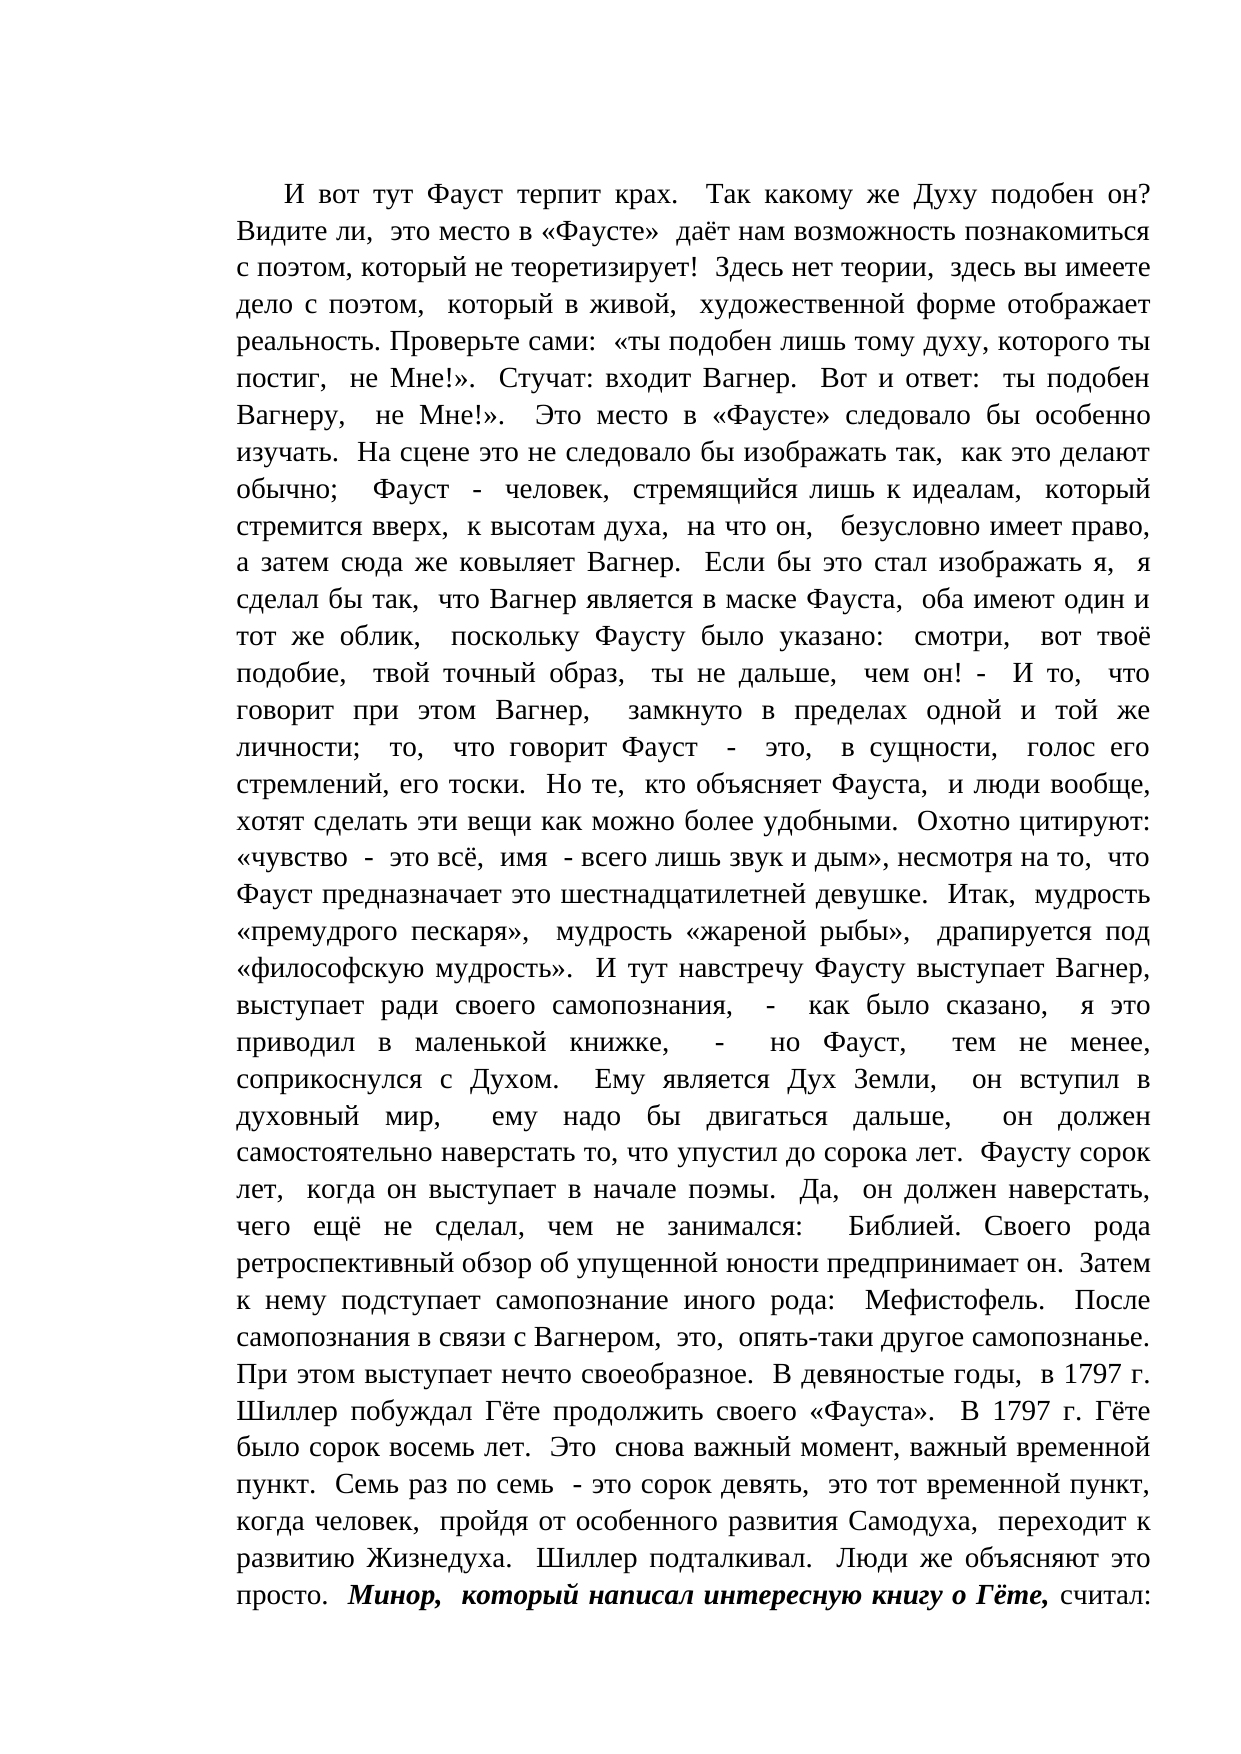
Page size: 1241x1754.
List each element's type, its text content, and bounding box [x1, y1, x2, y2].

text И вот тут Фауст терпит крах. Так какому же Духу подобен он? Видите ли, это место в «Фаусте» даёт нам возможность познакомиться с поэтом, который не теоретизирует! Здесь нет теории, здесь вы имеете дело с поэтом, который в живой, художественной форме отображает реальность. Проверьте сами: «ты подобен лишь тому духу, которого ты постиг, не Мне!». Стучат: входит Вагнер. Вот и ответ: ты подобен Вагнеру, не Мне!». Это место в «Фаусте» следовало бы особенно изучать. На сцене это не следовало бы изображать так, как это делают обычно; Фауст - человек, стремящийся лишь к идеалам, который стремится вверх, к высотам духа, на что он, безусловно имеет право, а затем сюда же ковыляет Вагнер. Если бы это стал изображать я, я сделал бы так, что Вагнер является в маске Фауста, оба имеют один и тот же облик, поскольку Фаусту было указано: смотри, вот твоё подобие, твой точный образ, ты не дальше, чем он! - И то, что говорит при этом Вагнер, замкнуто в пределах одной и той же личности; то, что говорит Фауст - это, в сущности, голос его стремлений, его тоски. Но те, кто объясняет Фауста, и люди вообще, хотят сделать эти вещи как можно более удобными. Охотно цитируют: «чувство - это всё, имя - всего лишь звук и дым», несмотря на то, что Фауст предназначает это шестнадцатилетней девушке. Итак, мудрость «премудрого пескаря», мудрость «жареной рыбы», драпируется под «философскую мудрость». И тут навстречу Фаусту выступает Вагнер, выступает ради своего самопознания, - как было сказано, я это приводил в маленькой книжке, - но Фауст, тем не менее, соприкоснулся с Духом. Ему является Дух Земли, он вступил в духовный мир, ему надо бы двигаться дальше, он должен самостоятельно наверстать то, что упустил до сорока лет. Фаусту сорок лет, когда он выступает в начале поэмы. Да, он должен наверстать, чего ещё не сделал, чем не занимался: Библией. Своего рода ретроспективный обзор об упущенной юности предпринимает он. Затем к нему подступает самопознание иного рода: Мефистофель. После самопознания в связи с Вагнером, это, опять-таки другое самопознанье. При этом выступает нечто своеобразное. В девяностые годы, в 1797 г. Шиллер побуждал Гёте продолжить своего «Фауста». В 1797 г. Гёте было сорок восемь лет. Это снова важный момент, важный временной пункт. Семь раз по семь - это сорок девять, это тот временной пункт, когда человек, пройдя от особенного развития Самодуха, переходит к развитию Жизнедуха. Шиллер подталкивал. Люди же объясняют это просто. Минор, который написал интересную книгу о Гёте, считал: [236, 176, 1152, 1611]
